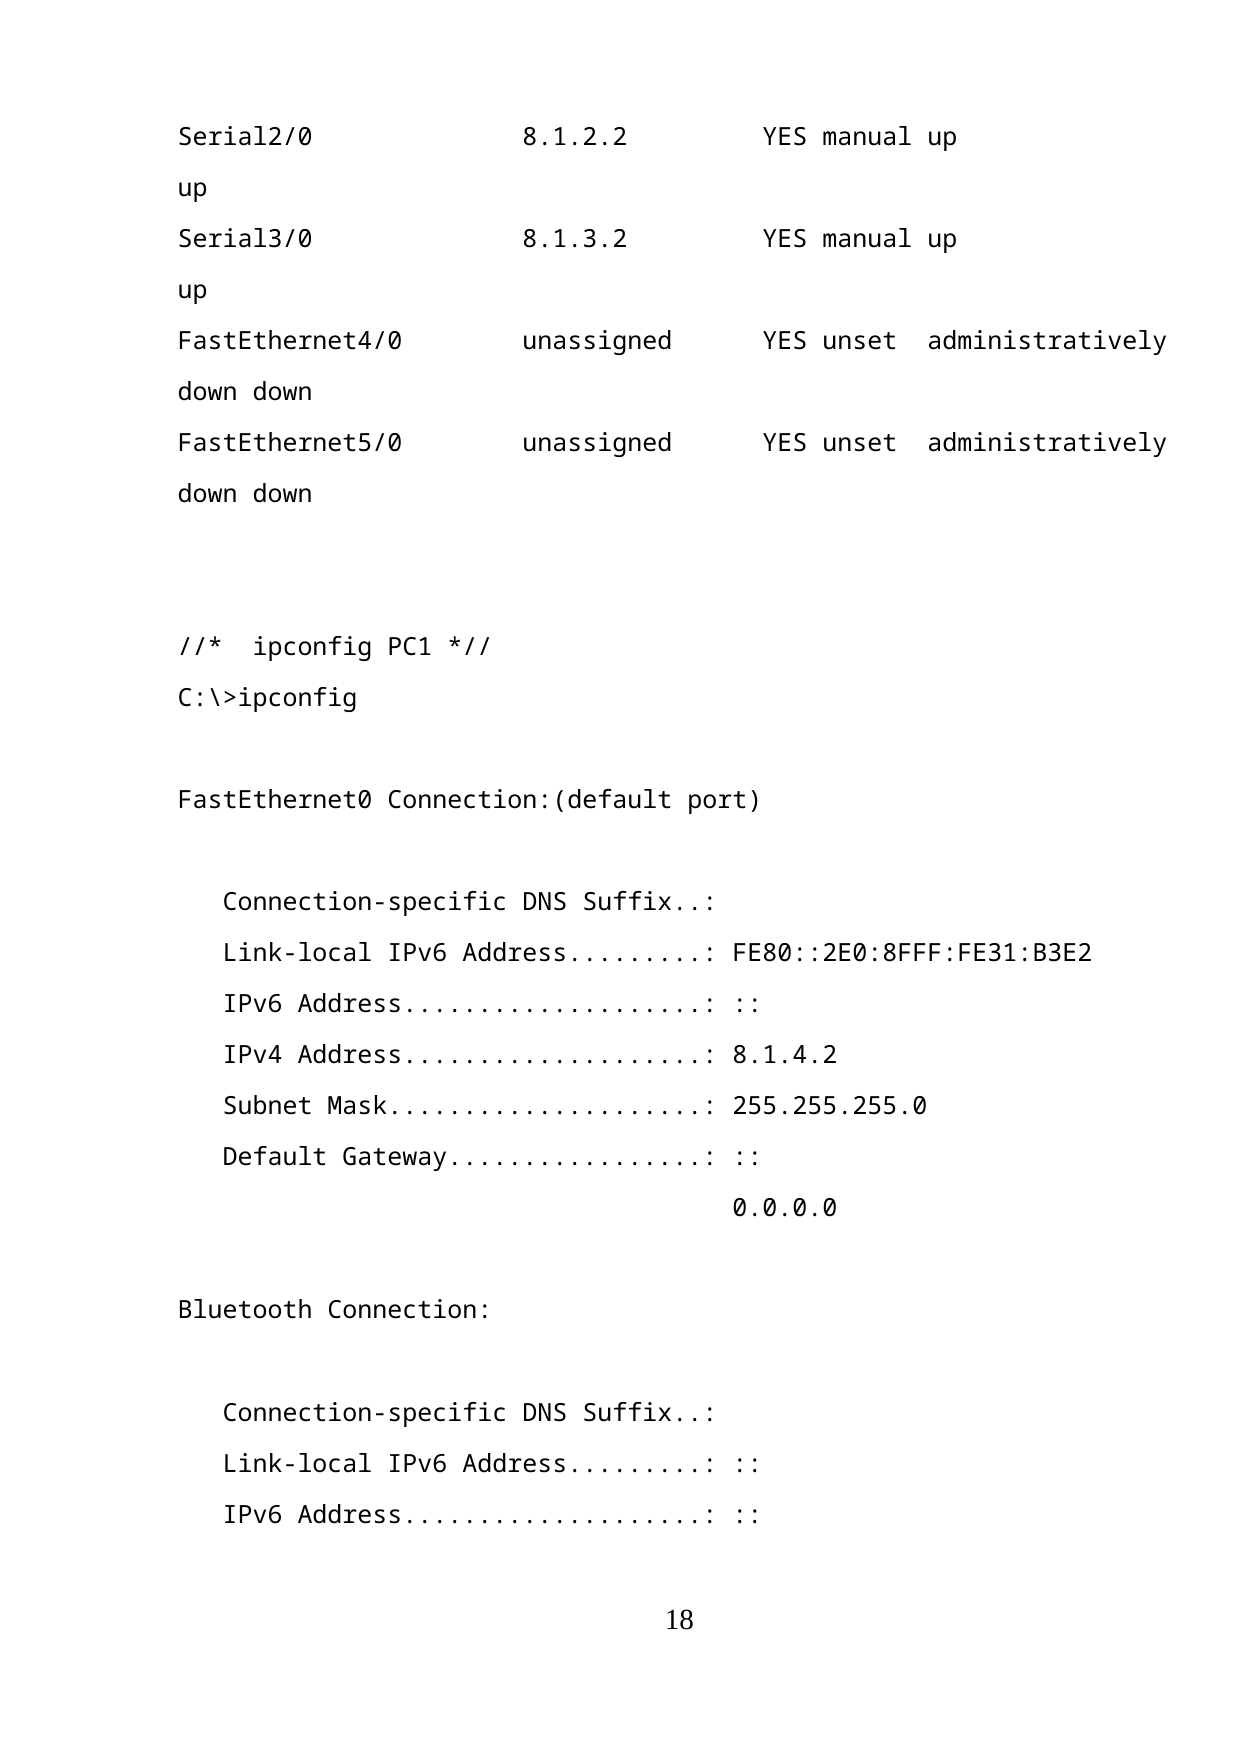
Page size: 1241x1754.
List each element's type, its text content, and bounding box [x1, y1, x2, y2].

text IPv6 Address....................: :: [177, 986, 1181, 1020]
text FastEthernet4/0 unassigned YES unset administratively down down [177, 322, 1181, 407]
text Serial3/0 8.1.3.2 YES manual up up [177, 220, 1181, 305]
text Link-local IPv6 Address.........: FE80::2E0:8FFF:FE31:B3E2 [177, 935, 1181, 969]
text Subnet Mask.....................: 255.255.255.0 [177, 1088, 1181, 1122]
text C:\>ipconfig [177, 679, 1181, 714]
text IPv6 Address....................: :: [177, 1496, 1181, 1530]
text //* ipconfig PC1 *// [177, 628, 1181, 663]
text Default Gateway.................: :: [177, 1139, 1181, 1173]
text Bluetooth Connection: [177, 1292, 1181, 1326]
text 0.0.0.0 [177, 1190, 1181, 1224]
text FastEthernet5/0 unassigned YES unset administratively down down [177, 424, 1181, 509]
text Serial2/0 8.1.2.2 YES manual up up [177, 118, 1181, 203]
text Connection-specific DNS Suffix..: [177, 884, 1181, 918]
text IPv4 Address....................: 8.1.4.2 [177, 1037, 1181, 1071]
text Link-local IPv6 Address.........: :: [177, 1445, 1181, 1479]
text FastEthernet0 Connection:(default port) [177, 782, 1181, 816]
text Connection-specific DNS Suffix..: [177, 1394, 1181, 1428]
